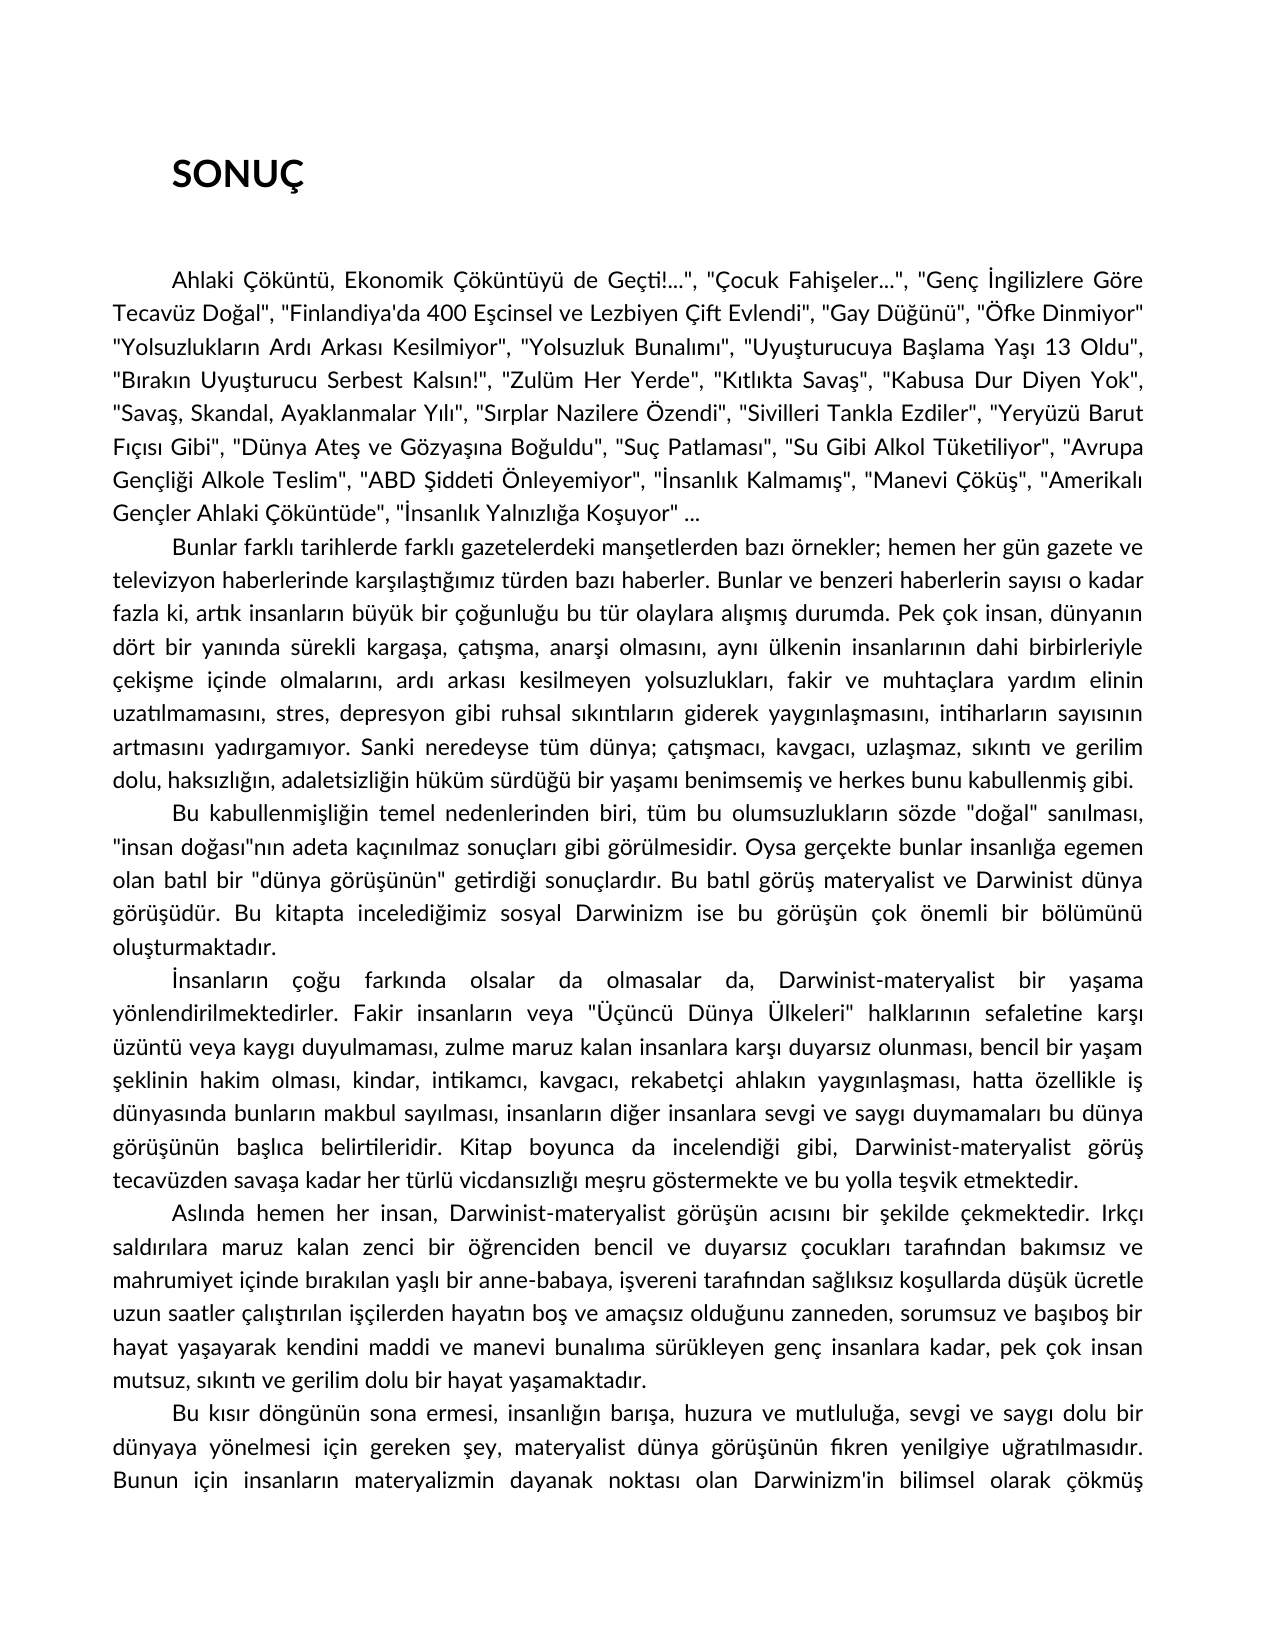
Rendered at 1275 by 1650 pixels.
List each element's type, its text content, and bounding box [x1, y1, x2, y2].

text Ahlaki Çöküntü, Ekonomik Çöküntüyü de Geçti!...", "Çocuk Fahişeler...", "Genç İngilizlere Göre Tecavüz Doğal", "Finlandiya'da 400 Eşcinsel ve Lezbiyen Çift Evlendi", "Gay Düğünü", "Öfke Dinmiyor" "Yolsuzlukların Ardı Arkası Kesilmiyor", "Yolsuzluk Bunalımı", "Uyuşturucuya Başlama Yaşı 13 Oldu", "Bırakın Uyuşturucu Serbest Kalsın!", "Zulüm Her Yerde", "Kıtlıkta Savaş", "Kabusa Dur Diyen Yok", "Savaş, Skandal, Ayaklanmalar Yılı", "Sırplar Nazilere Özendi", "Sivilleri Tankla Ezdiler", "Yeryüzü Barut Fıçısı Gibi", "Dünya Ateş ve Gözyaşına Boğuldu", "Suç Patlaması", "Su Gibi Alkol Tüketiliyor", "Avrupa Gençliği Alkole Teslim", "ABD Şiddeti Önleyemiyor", "İnsanlık Kalmamış", "Manevi Çöküş", "Amerikalı Gençler Ahlaki Çöküntüde", "İnsanlık Yalnızlığa Koşuyor" ... [112, 262, 1145, 528]
text Bu kısır döngünün sona ermesi, insanlığın barışa, huzura ve mutluluğa, sevgi ve saygı dolu bir dünyaya yönelmesi için gereken şey, materyalist dünya görüşünün fikren yenilgiye uğratılmasıdır. Bunun için insanların materyalizmin dayanak noktası olan Darwinizm'in bilimsel olarak çökmüş [112, 1395, 1145, 1495]
text Aslında hemen her insan, Darwinist-materyalist görüşün acısını bir şekilde çekmektedir. Irkçı saldırılara maruz kalan zenci bir öğrenciden bencil ve duyarsız çocukları tarafından bakımsız ve mahrumiyet içinde bırakılan yaşlı bir anne-babaya, işvereni tarafından sağlıksız koşullarda düşük ücretle uzun saatler çalıştırılan işçilerden hayatın boş ve amaçsız olduğunu zanneden, sorumsuz ve başıboş bir hayat yaşayarak kendini maddi ve manevi bunalıma sürükleyen genç insanlara kadar, pek çok insan mutsuz, sıkıntı ve gerilim dolu bir hayat yaşamaktadır. [112, 1195, 1145, 1395]
text SONUÇ [112, 150, 1145, 195]
text Bu kabullenmişliğin temel nedenlerinden biri, tüm bu olumsuzlukların sözde "doğal" sanılması, "insan doğası"nın adeta kaçınılmaz sonuçları gibi görülmesidir. Oysa gerçekte bunlar insanlığa egemen olan batıl bir "dünya görüşünün" getirdiği sonuçlardır. Bu batıl görüş materyalist ve Darwinist dünya görüşüdür. Bu kitapta incelediğimiz sosyal Darwinizm ise bu görüşün çok önemli bir bölümünü oluşturmaktadır. [112, 795, 1145, 962]
text İnsanların çoğu farkında olsalar da olmasalar da, Darwinist-materyalist bir yaşama yönlendirilmektedirler. Fakir insanların veya "Üçüncü Dünya Ülkeleri" halklarının sefaletine karşı üzüntü veya kaygı duyulmaması, zulme maruz kalan insanlara karşı duyarsız olunması, bencil bir yaşam şeklinin hakim olması, kindar, intikamcı, kavgacı, rekabetçi ahlakın yaygınlaşması, hatta özellikle iş dünyasında bunların makbul sayılması, insanların diğer insanlara sevgi ve saygı duymamaları bu dünya görüşünün başlıca belirtileridir. Kitap boyunca da incelendiği gibi, Darwinist-materyalist görüş tecavüzden savaşa kadar her türlü vicdansızlığı meşru göstermekte ve bu yolla teşvik etmektedir. [112, 962, 1145, 1195]
text Bunlar farklı tarihlerde farklı gazetelerdeki manşetlerden bazı örnekler; hemen her gün gazete ve televizyon haberlerinde karşılaştığımız türden bazı haberler. Bunlar ve benzeri haberlerin sayısı o kadar fazla ki, artık insanların büyük bir çoğunluğu bu tür olaylara alışmış durumda. Pek çok insan, dünyanın dört bir yanında sürekli kargaşa, çatışma, anarşi olmasını, aynı ülkenin insanlarının dahi birbirleriyle çekişme içinde olmalarını, ardı arkası kesilmeyen yolsuzlukları, fakir ve muhtaçlara yardım elinin uzatılmamasını, stres, depresyon gibi ruhsal sıkıntıların giderek yaygınlaşmasını, intiharların sayısının artmasını yadırgamıyor. Sanki neredeyse tüm dünya; çatışmacı, kavgacı, uzlaşmaz, sıkıntı ve gerilim dolu, haksızlığın, adaletsizliğin hüküm sürdüğü bir yaşamı benimsemiş ve herkes bunu kabullenmiş gibi. [112, 528, 1145, 795]
